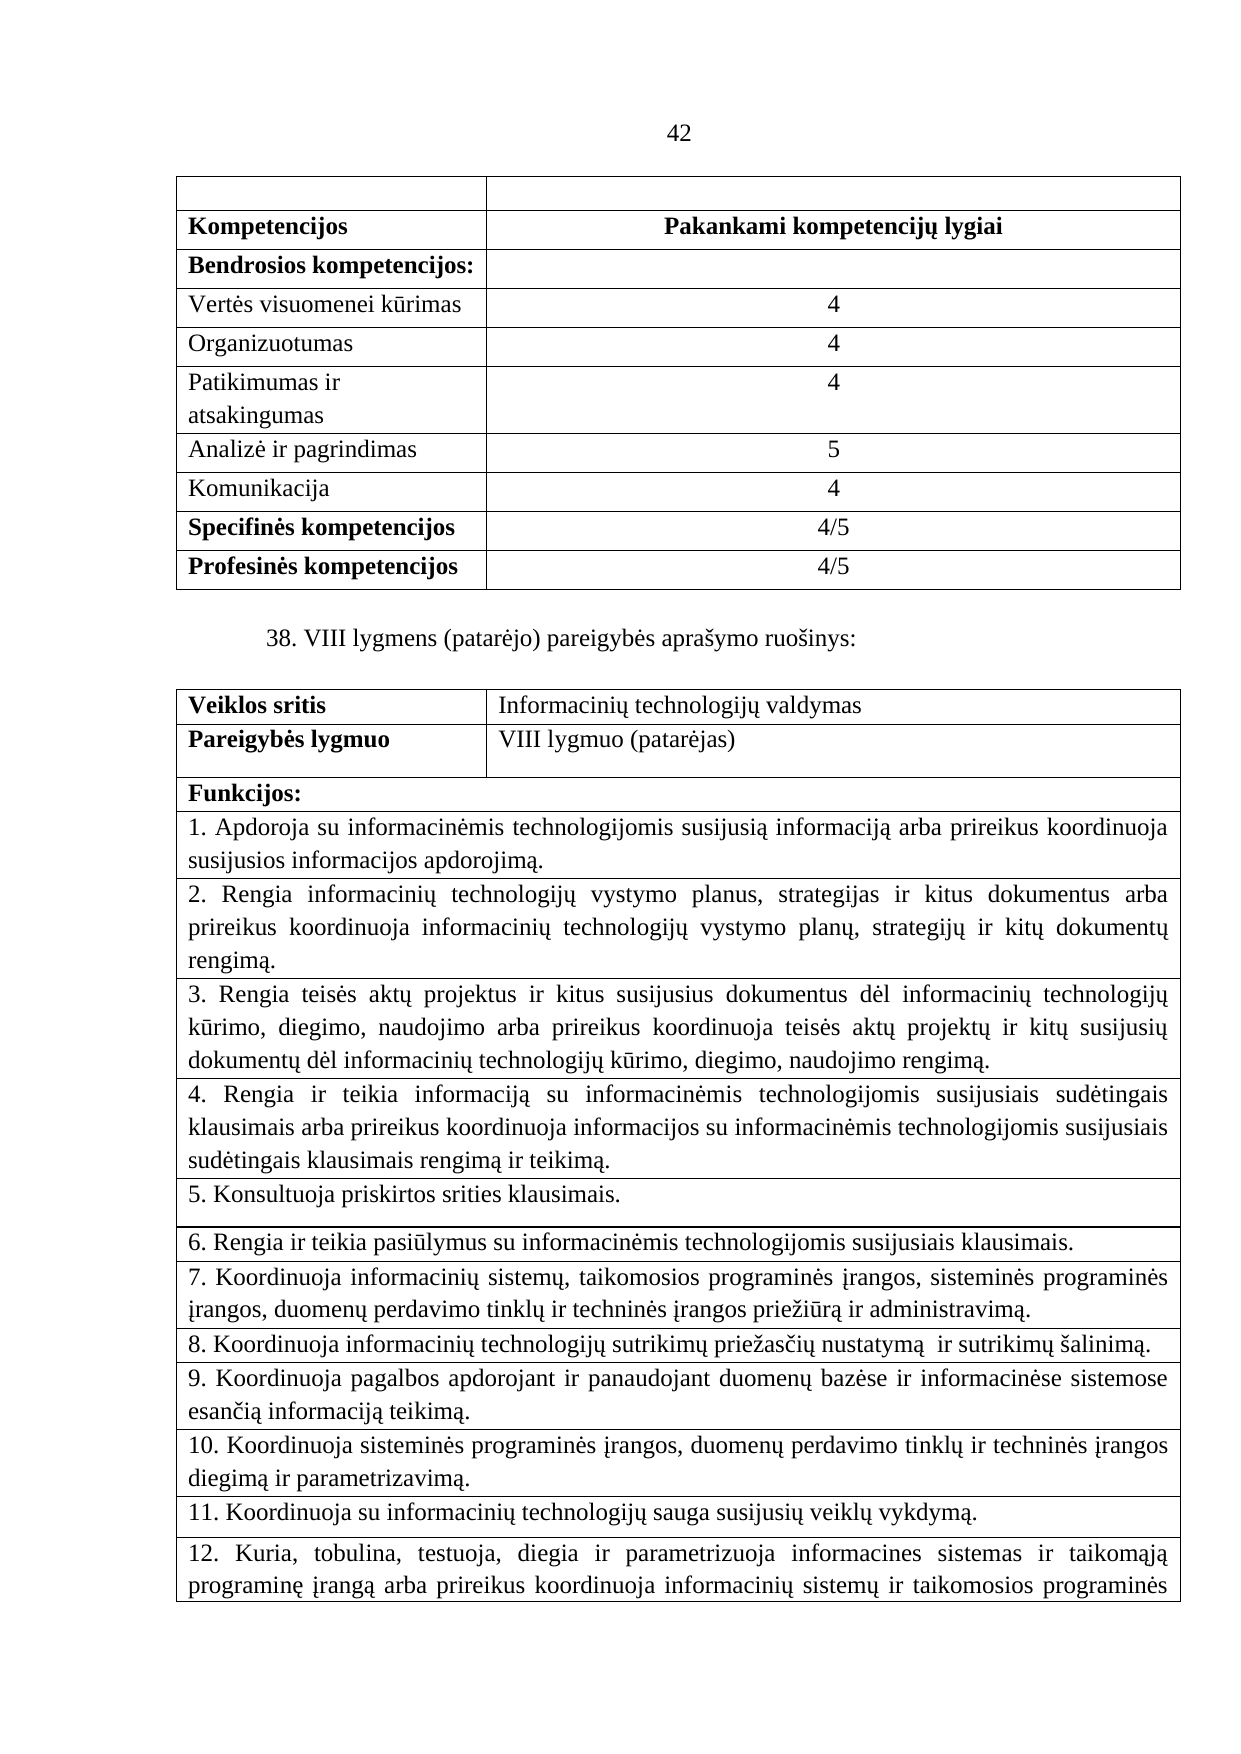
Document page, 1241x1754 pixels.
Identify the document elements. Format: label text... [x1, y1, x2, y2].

table_cell [177, 177, 486, 210]
table_cell 4/5 [487, 551, 1180, 589]
table_cell 11. Koordinuoja su informacinių technologijų sauga susijusių veiklų vykdymą. [177, 1497, 1180, 1537]
table_cell 3. Rengia teisės aktų projektus ir kitus susijusius dokumentus dėl informacinių technologijų kūrimo, diegimo, naudojimo arba prireikus koordinuoja teisės aktų projektų ir kitų susijusių dokumentų dėl informacinių technologijų kūrimo, diegimo, naudojimo rengimą. [177, 979, 1180, 1078]
table_cell Patikimumas ir atsakingumas [177, 367, 486, 433]
table_cell Organizuotumas [177, 328, 486, 366]
table_cell 4 [487, 367, 1180, 433]
table_cell Profesinės kompetencijos [177, 551, 486, 589]
table_cell VIII lygmuo (patarėjas) [487, 725, 1180, 777]
table_cell Vertės visuomenei kūrimas [177, 289, 486, 327]
table_cell 4. Rengia ir teikia informaciją su informacinėmis technologijomis susijusiais sudėtingais klausimais arba prireikus koordinuoja informacijos su informacinėmis technologijomis susijusiais sudėtingais klausimais rengimą ir teikimą. [177, 1079, 1180, 1178]
table_cell 2. Rengia informacinių technologijų vystymo planus, strategijas ir kitus dokumentus arba prireikus koordinuoja informacinių technologijų vystymo planų, strategijų ir kitų dokumentų rengimą. [177, 879, 1180, 978]
table_header Veiklos sritis [177, 690, 486, 723]
table_cell [487, 250, 1180, 288]
text 38. VIII lygmens (patarėjo) pareigybės aprašymo ruošinys: [177, 623, 1181, 652]
table_cell 6. Rengia ir teikia pasiūlymus su informacinėmis technologijomis susijusiais klausimais. [177, 1228, 1180, 1261]
table_cell Pareigybės lygmuo [177, 725, 486, 777]
table_cell Specifinės kompetencijos [177, 512, 486, 550]
table_cell 5 [487, 434, 1180, 472]
table_cell 5. Konsultuoja priskirtos srities klausimais. [177, 1179, 1180, 1226]
table_cell 4/5 [487, 512, 1180, 550]
table_cell 1. Apdoroja su informacinėmis technologijomis susijusią informaciją arba prireikus koordinuoja susijusios informacijos apdorojimą. [177, 812, 1180, 878]
table_cell Analizė ir pagrindimas [177, 434, 486, 472]
table_header Informacinių technologijų valdymas [487, 690, 1180, 723]
table_cell 10. Koordinuoja sisteminės programinės įrangos, duomenų perdavimo tinklų ir techninės įrangos diegimą ir parametrizavimą. [177, 1430, 1180, 1496]
table_cell 4 [487, 289, 1180, 327]
table_cell Kompetencijos [177, 211, 486, 249]
table_cell Pakankami kompetencijų lygiai [487, 211, 1180, 249]
table_cell 4 [487, 473, 1180, 511]
table_cell 4 [487, 328, 1180, 366]
table_cell 7. Koordinuoja informacinių sistemų, taikomosios programinės įrangos, sisteminės programinės įrangos, duomenų perdavimo tinklų ir techninės įrangos priežiūrą ir administravimą. [177, 1262, 1180, 1328]
table_cell [487, 177, 1180, 210]
table_cell Funkcijos: [177, 778, 1180, 811]
table_cell Bendrosios kompetencijos: [177, 250, 486, 288]
table_cell Komunikacija [177, 473, 486, 511]
table_cell 9. Koordinuoja pagalbos apdorojant ir panaudojant duomenų bazėse ir informacinėse sistemose esančią informaciją teikimą. [177, 1363, 1180, 1429]
table_cell 8. Koordinuoja informacinių technologijų sutrikimų priežasčių nustatymą ir sutrikimų šalinimą. [177, 1329, 1180, 1362]
table_cell 12. Kuria, tobulina, testuoja, diegia ir parametrizuoja informacines sistemas ir taikomąją programinę įrangą arba prireikus koordinuoja informacinių sistemų ir taikomosios programinės [177, 1538, 1180, 1601]
